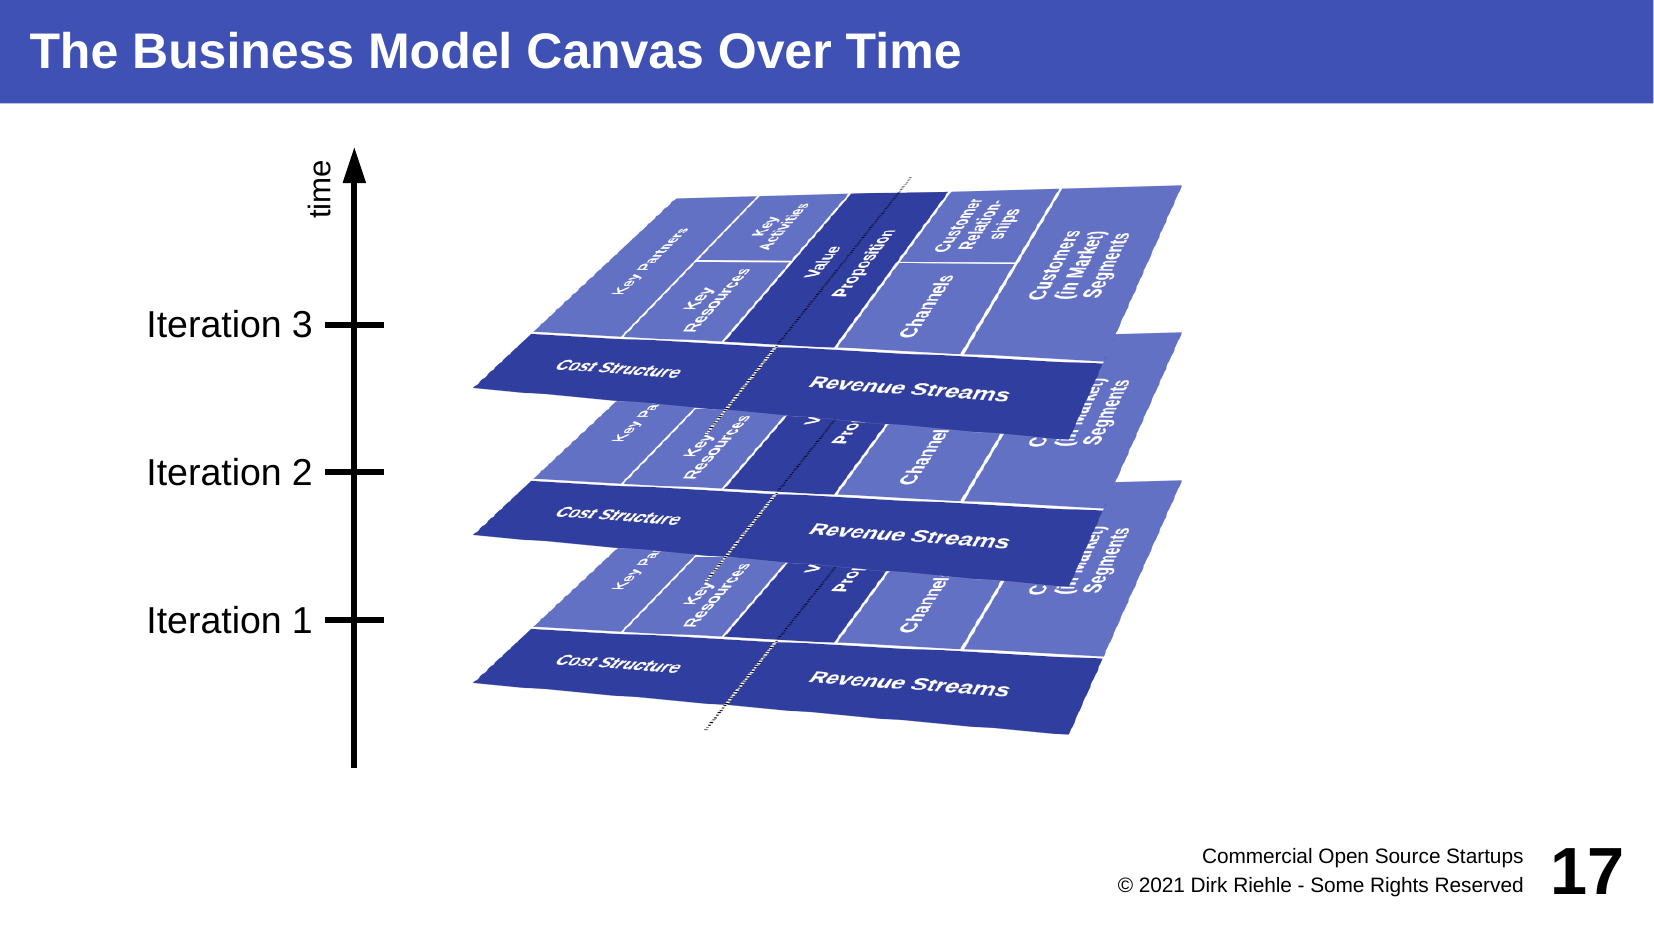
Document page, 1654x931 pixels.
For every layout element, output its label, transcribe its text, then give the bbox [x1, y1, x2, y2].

text_box Iteration 3 [29, 265, 325, 384]
title The Business Model Canvas Over Time [0, 0, 1654, 104]
picture [472, 177, 1182, 735]
text_box Iteration 2 [29, 413, 325, 532]
text_box Iteration 1 [29, 561, 325, 680]
